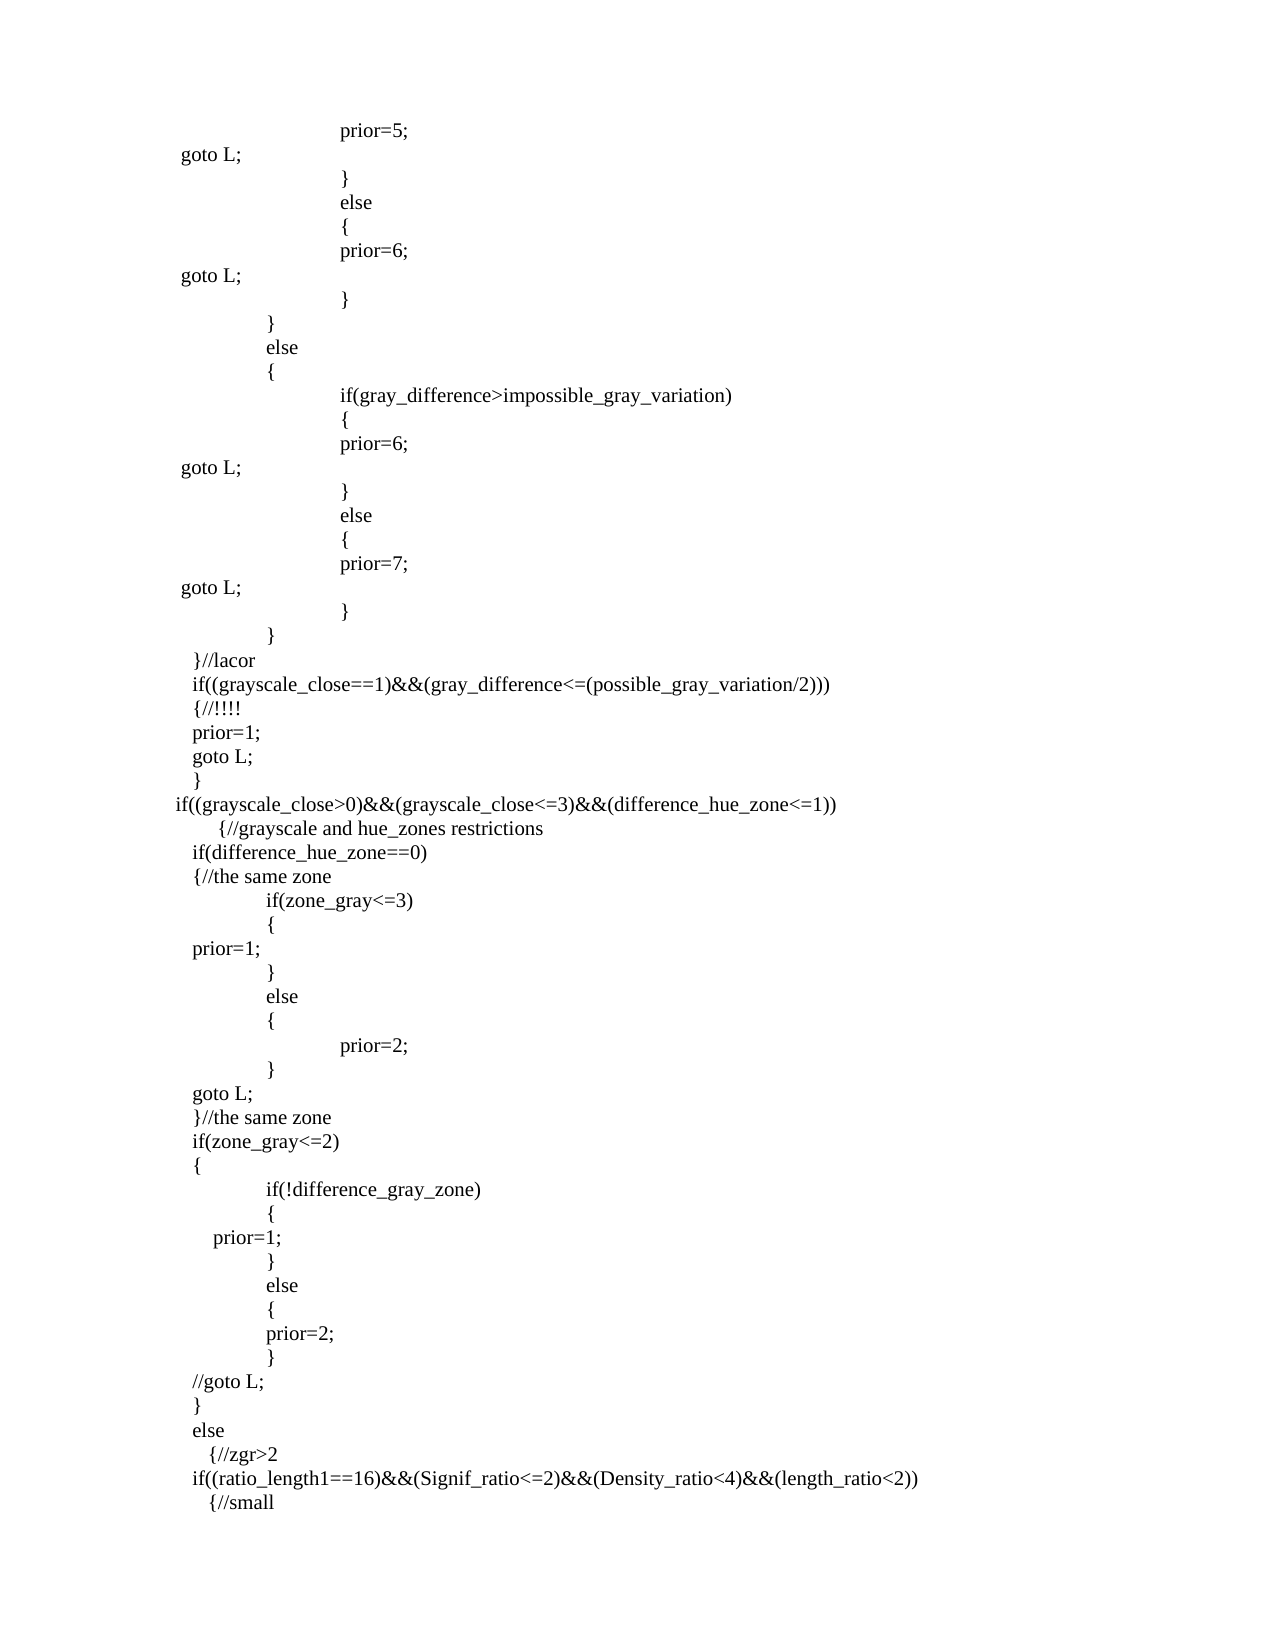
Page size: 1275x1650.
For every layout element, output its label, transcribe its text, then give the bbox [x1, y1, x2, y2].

text else [118, 984, 1157, 1008]
text if(zone_gray<=2) [118, 1129, 1157, 1153]
text else [118, 503, 1157, 527]
text {//!!!! [118, 696, 1157, 720]
text {//zgr>2 [118, 1442, 1157, 1466]
text if((ratio_length1==16)&&(Signif_ratio<=2)&&(Density_ratio<4)&&(length_ratio<2)) [118, 1466, 1157, 1490]
text prior=2; [118, 1032, 1157, 1057]
text } [118, 166, 1157, 190]
text prior=1; [118, 1225, 1157, 1249]
text { [118, 1201, 1157, 1225]
text if(difference_hue_zone==0) [118, 840, 1157, 864]
text if(gray_difference>impossible_gray_variation) [118, 383, 1157, 407]
text { [118, 214, 1157, 238]
text } [118, 1249, 1157, 1273]
text if(!difference_gray_zone) [118, 1177, 1157, 1201]
text else [118, 190, 1157, 214]
text if((grayscale_close==1)&&(gray_difference<=(possible_gray_variation/2))) [118, 672, 1157, 696]
text {//small [118, 1490, 1157, 1514]
text prior=7; [118, 551, 1157, 575]
text else [118, 1417, 1157, 1442]
text //goto L; [118, 1369, 1157, 1393]
text prior=2; [118, 1321, 1157, 1345]
text prior=1; [118, 936, 1157, 960]
text {//grayscale and hue_zones restrictions [118, 816, 1157, 840]
text goto L; [118, 262, 1157, 287]
text } [118, 1345, 1157, 1369]
text prior=5; [118, 118, 1157, 142]
text { [118, 359, 1157, 383]
text } [118, 479, 1157, 503]
text }//lacor [118, 647, 1157, 672]
text goto L; [118, 575, 1157, 599]
text goto L; [118, 455, 1157, 479]
text { [118, 1008, 1157, 1032]
text } [118, 1393, 1157, 1417]
text } [118, 1057, 1157, 1081]
text { [118, 1153, 1157, 1177]
text goto L; [118, 1081, 1157, 1105]
text { [118, 912, 1157, 936]
text else [118, 1273, 1157, 1297]
text } [118, 960, 1157, 984]
text {//the same zone [118, 864, 1157, 888]
text prior=6; [118, 431, 1157, 455]
text goto L; [118, 744, 1157, 768]
text else [118, 335, 1157, 359]
text } [118, 311, 1157, 335]
text } [118, 768, 1157, 792]
text prior=6; [118, 238, 1157, 262]
text prior=1; [118, 720, 1157, 744]
text }//the same zone [118, 1105, 1157, 1129]
text } [118, 599, 1157, 623]
text { [118, 1297, 1157, 1321]
text } [118, 623, 1157, 647]
text if(zone_gray<=3) [118, 888, 1157, 912]
text } [118, 287, 1157, 311]
text { [118, 527, 1157, 551]
text goto L; [118, 142, 1157, 166]
text { [118, 407, 1157, 431]
text if((grayscale_close>0)&&(grayscale_close<=3)&&(difference_hue_zone<=1)) [118, 792, 1157, 816]
